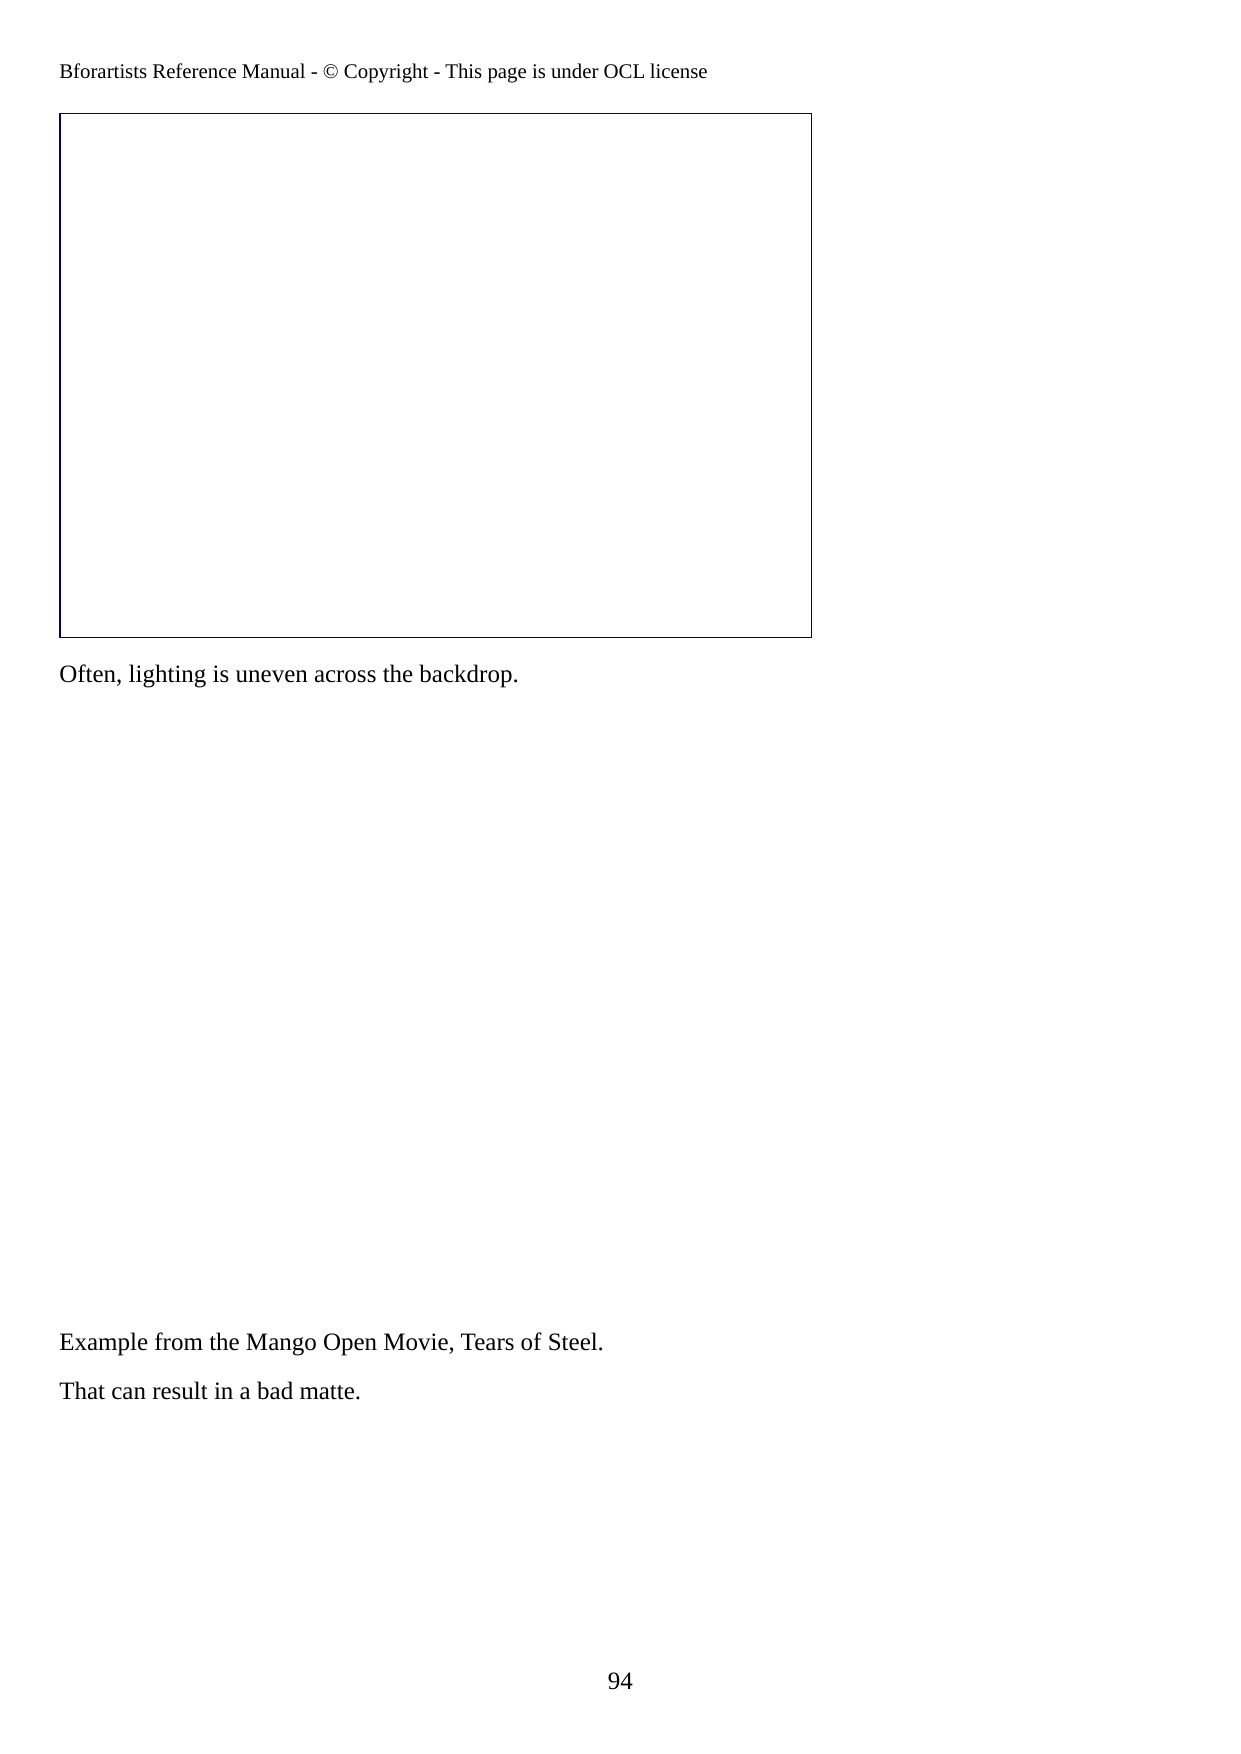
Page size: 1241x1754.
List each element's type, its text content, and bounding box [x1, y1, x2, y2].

text That can result in a bad matte. [59, 1376, 1181, 1405]
text Often, lighting is uneven across the backdrop. [59, 659, 1181, 687]
text Example from the Mango Open Movie, Tears of Steel. [59, 1327, 1181, 1356]
